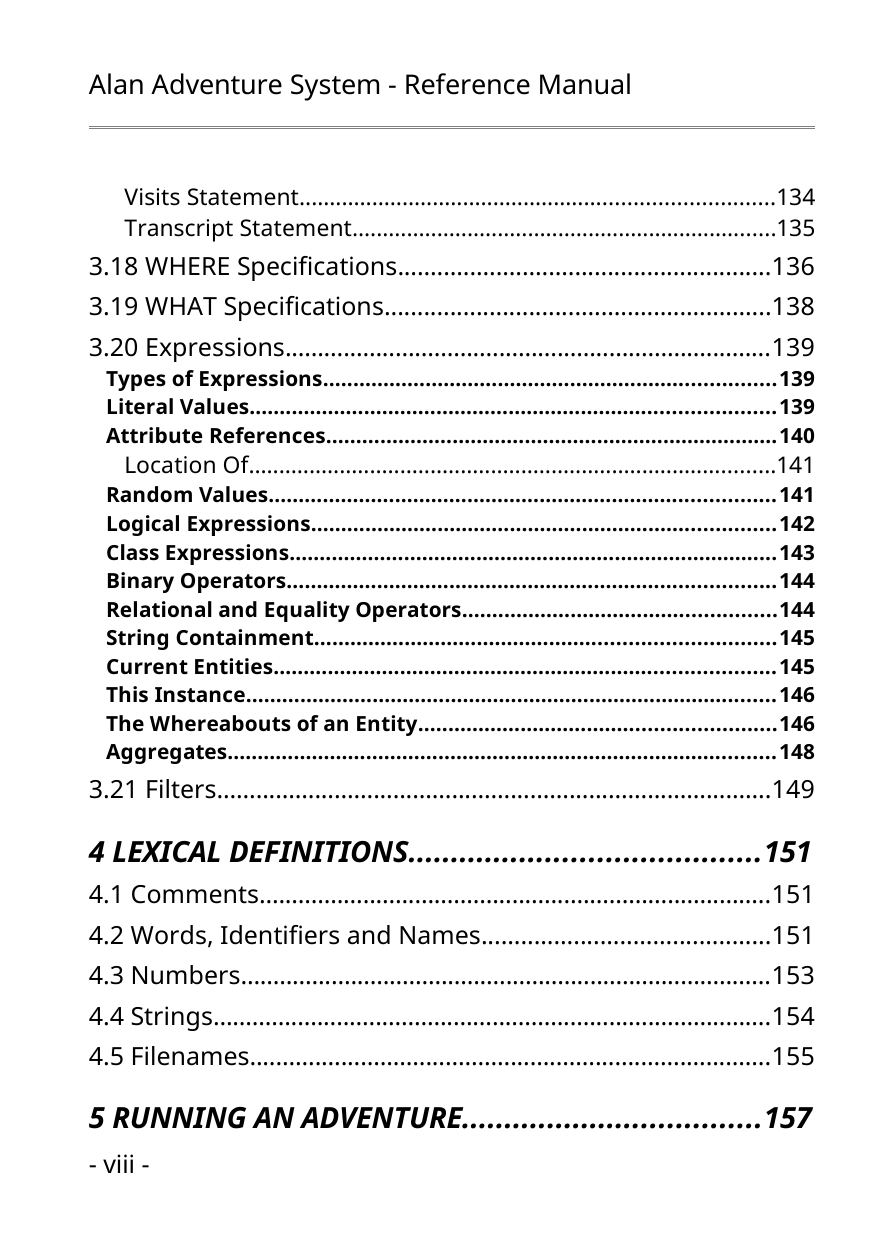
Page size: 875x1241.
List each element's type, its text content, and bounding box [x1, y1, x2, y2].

text This Instance 146 [100, 680, 815, 709]
text Logical Expressions 142 [100, 509, 815, 537]
text 4.4 Strings 154 [88, 998, 815, 1032]
text Attribute References 140 [100, 421, 815, 449]
text 5 Running An Adventure 157 [88, 1098, 815, 1137]
text 4 Lexical Definitions 151 [88, 831, 815, 871]
text 3.20 Expressions 139 [88, 330, 815, 364]
text Random Values 141 [100, 480, 815, 509]
text 4.5 Filenames 155 [88, 1039, 815, 1073]
text Transcript Statement 135 [118, 211, 815, 242]
text 3.19 WHAT Specifications 138 [88, 289, 815, 323]
text 4.1 Comments 151 [88, 877, 815, 911]
text Visits Statement 134 [118, 180, 815, 211]
text Aggregates 148 [100, 737, 815, 766]
text Location Of 141 [118, 449, 815, 480]
text 3.21 Filters 149 [88, 772, 815, 806]
text Current Entities 145 [100, 652, 815, 680]
text Literal Values 139 [100, 392, 815, 421]
text Class Expressions 143 [100, 537, 815, 566]
text String Containment 145 [100, 623, 815, 652]
text Relational and Equality Operators 144 [100, 594, 815, 623]
text Types of Expressions 139 [100, 364, 815, 392]
text 3.18 WHERE Specifications 136 [88, 249, 815, 283]
text The Whereabouts of an Entity 146 [100, 709, 815, 737]
text Binary Operators 144 [100, 566, 815, 594]
text 4.3 Numbers 153 [88, 958, 815, 992]
text 4.2 Words, Identifiers and Names 151 [88, 918, 815, 952]
